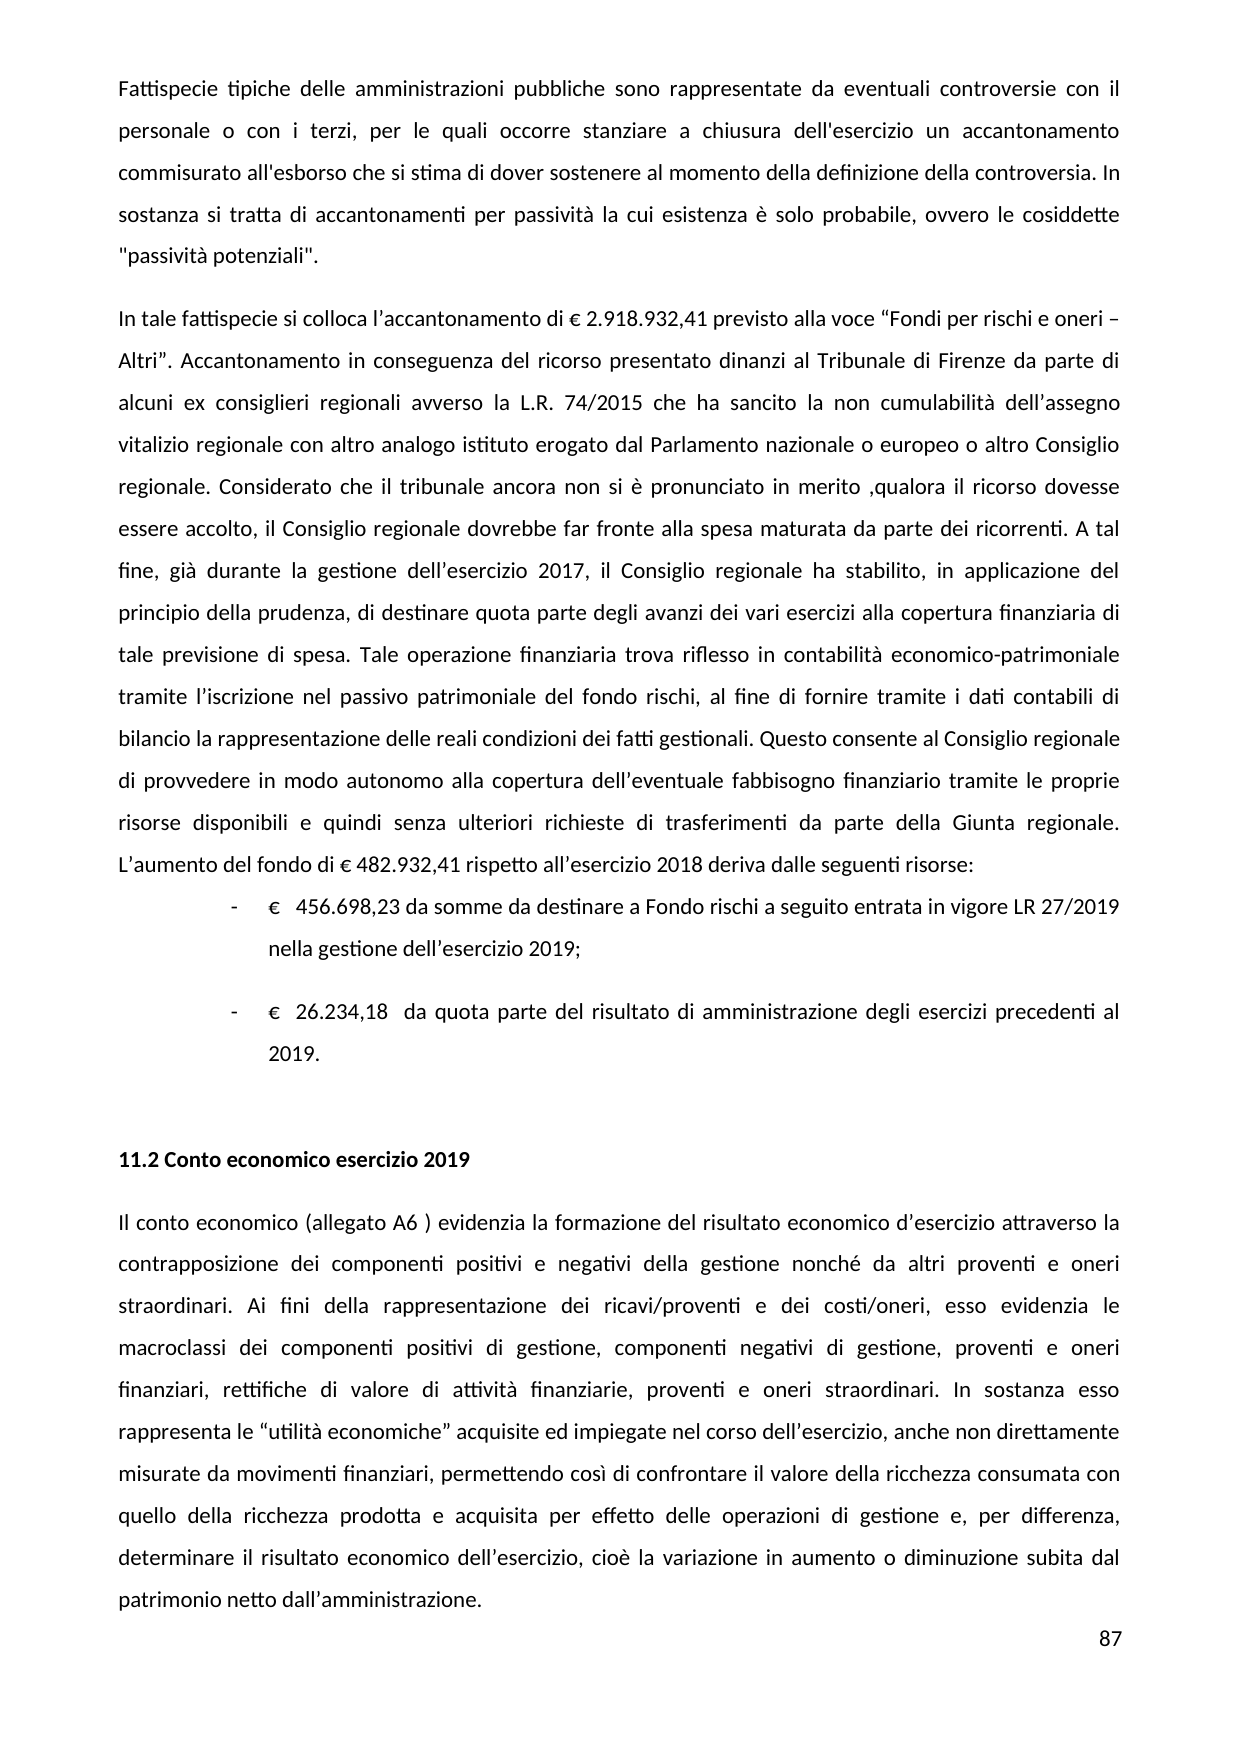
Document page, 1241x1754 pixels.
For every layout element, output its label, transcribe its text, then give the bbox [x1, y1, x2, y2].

text In tale fattispecie si colloca l’accantonamento di € 2.918.932,41 previsto alla voce “Fondi per rischi e oneri – Altri”. Accantonamento in conseguenza del ricorso presentato dinanzi al Tribunale di Firenze da parte di alcuni ex consiglieri regionali avverso la L.R. 74/2015 che ha sancito la non cumulabilità dell’assegno vitalizio regionale con altro analogo istituto erogato dal Parlamento nazionale o europeo o altro Consiglio regionale. Considerato che il tribunale ancora non si è pronunciato in merito ,qualora il ricorso dovesse essere accolto, il Consiglio regionale dovrebbe far fronte alla spesa maturata da parte dei ricorrenti. A tal fine, già durante la gestione dell’esercizio 2017, il Consiglio regionale ha stabilito, in applicazione del principio della prudenza, di destinare quota parte degli avanzi dei vari esercizi alla copertura finanziaria di tale previsione di spesa. Tale operazione finanziaria trova riflesso in contabilità economico-patrimoniale tramite l’iscrizione nel passivo patrimoniale del fondo rischi, al fine di fornire tramite i dati contabili di bilancio la rappresentazione delle reali condizioni dei fatti gestionali. Questo consente al Consiglio regionale di provvedere in modo autonomo alla copertura dell’eventuale fabbisogno finanziario tramite le proprie risorse disponibili e quindi senza ulteriori richieste di trasferimenti da parte della Giunta regionale. L’aumento del fondo di € 482.932,41 rispetto all’esercizio 2018 deriva dalle seguenti risorse: [118, 304, 1122, 878]
text Il conto economico (allegato A6 ) evidenzia la formazione del risultato economico d’esercizio attraverso la contrapposizione dei componenti positivi e negativi della gestione nonché da altri proventi e oneri straordinari. Ai fini della rappresentazione dei ricavi/proventi e dei costi/oneri, esso evidenzia le macroclassi dei componenti positivi di gestione, componenti negativi di gestione, proventi e oneri finanziari, rettifiche di valore di attività finanziarie, proventi e oneri straordinari. In sostanza esso rappresenta le “utilità economiche” acquisite ed impiegate nel corso dell’esercizio, anche non direttamente misurate da movimenti finanziari, permettendo così di confrontare il valore della ricchezza consumata con quello della ricchezza prodotta e acquisita per effetto delle operazioni di gestione e, per differenza, determinare il risultato economico dell’esercizio, cioè la variazione in aumento o diminuzione subita dal patrimonio netto dall’amministrazione. [118, 1208, 1122, 1613]
list € 456.698,23 da somme da destinare a Fondo rischi a seguito entrata in vigore LR 27/2019 nella gestione dell’esercizio 2019; [231, 892, 1122, 962]
list € 26.234,18 da quota parte del risultato di amministrazione degli esercizi precedenti al 2019. [231, 997, 1122, 1067]
text Fattispecie tipiche delle amministrazioni pubbliche sono rappresentate da eventuali controversie con il personale o con i terzi, per le quali occorre stanziare a chiusura dell'esercizio un accantonamento commisurato all'esborso che si stima di dover sostenere al momento della definizione della controversia. In sostanza si tratta di accantonamenti per passività la cui esistenza è solo probabile, ovvero le cosiddette "passività potenziali". [118, 74, 1122, 270]
text 11.2 Conto economico esercizio 2019 [118, 1145, 1122, 1173]
